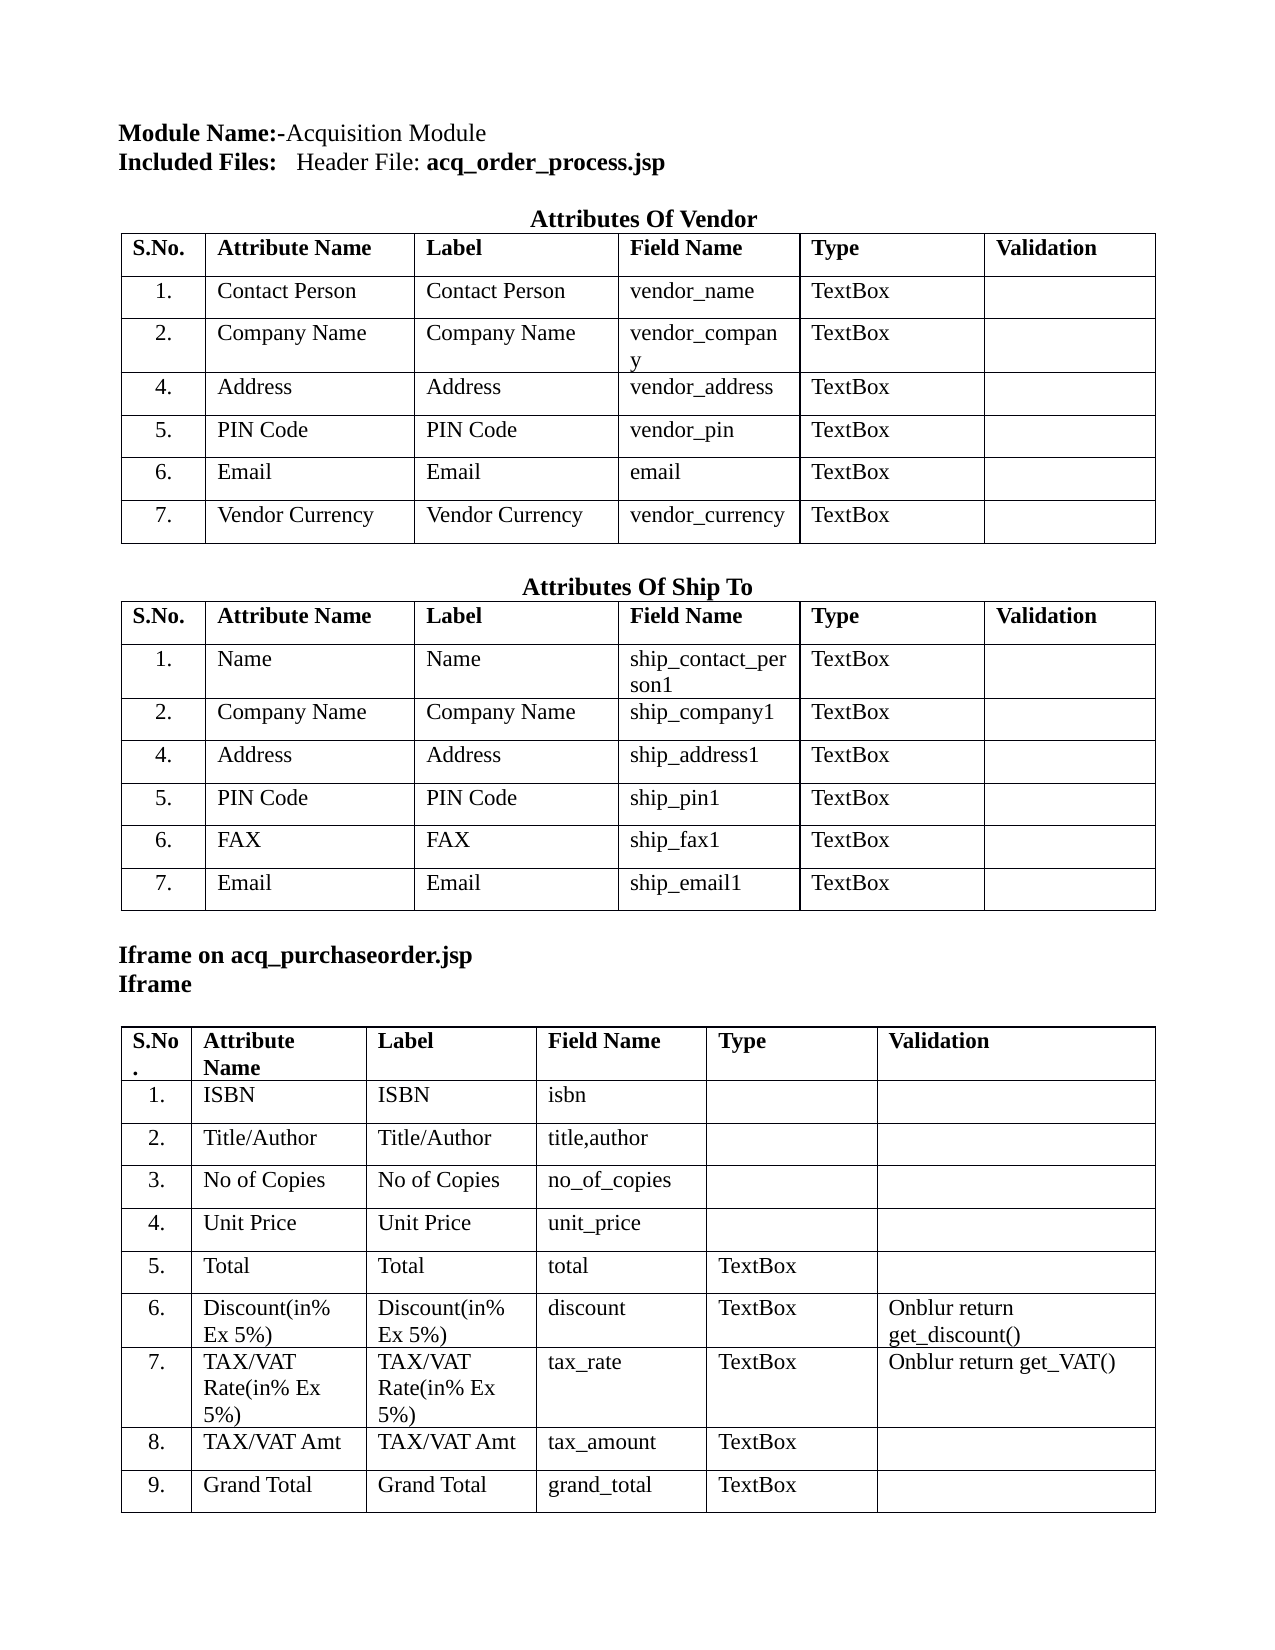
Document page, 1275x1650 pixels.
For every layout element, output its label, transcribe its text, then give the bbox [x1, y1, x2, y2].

table_cell 7. [122, 869, 205, 910]
table_cell 2. [122, 1124, 191, 1165]
table_cell Unit Price [367, 1209, 536, 1251]
table_cell [985, 784, 1155, 825]
table_cell [878, 1209, 1155, 1251]
table_cell [985, 501, 1155, 542]
table_cell TAX/VAT Rate(in% Ex 5%) [192, 1348, 366, 1427]
table_cell 8. [122, 1428, 191, 1470]
table_cell email [619, 458, 799, 500]
table_cell 5. [122, 784, 205, 825]
table_cell TextBox [707, 1428, 877, 1470]
table_cell Grand Total [192, 1471, 366, 1512]
table_cell TextBox [801, 501, 984, 542]
table_header Field Name [537, 1028, 706, 1080]
table_header S.No. [122, 234, 205, 276]
table_cell Vendor Currency [206, 501, 414, 542]
table_cell [985, 645, 1155, 697]
table_cell PIN Code [206, 416, 414, 457]
table_cell Address [206, 373, 414, 415]
table_cell discount [537, 1294, 706, 1347]
table_cell Discount(in% Ex 5%) [367, 1294, 536, 1347]
table_header Type [801, 234, 984, 276]
table_cell ship_contact_person1 [619, 645, 799, 697]
table_cell tax_rate [537, 1348, 706, 1427]
table_cell [985, 319, 1155, 372]
table_cell PIN Code [415, 416, 618, 457]
table_cell 4. [122, 373, 205, 415]
table_cell 2. [122, 319, 205, 372]
table_cell Contact Person [206, 277, 414, 318]
list Iframe [118, 969, 1157, 998]
table_cell TextBox [801, 741, 984, 783]
table_cell Address [415, 373, 618, 415]
table_cell [985, 741, 1155, 783]
table_header Validation [985, 602, 1155, 644]
table_cell Grand Total [367, 1471, 536, 1512]
table_cell 5. [122, 416, 205, 457]
table_cell vendor_address [619, 373, 799, 415]
text Attributes Of Ship To [118, 572, 1157, 601]
table_header Attribute Name [206, 602, 414, 644]
table_cell TextBox [801, 826, 984, 868]
table_cell 4. [122, 1209, 191, 1251]
table_cell Contact Person [415, 277, 618, 318]
table_header Field Name [619, 234, 799, 276]
table_cell 2. [122, 699, 205, 740]
table_cell [985, 373, 1155, 415]
table_cell 6. [122, 826, 205, 868]
table_cell [707, 1124, 877, 1165]
table_cell TextBox [707, 1294, 877, 1347]
table_cell 7. [122, 1348, 191, 1427]
table_cell ISBN [192, 1081, 366, 1123]
table_header Label [415, 602, 618, 644]
table_cell TextBox [801, 277, 984, 318]
table_cell Onblur return get_discount() [878, 1294, 1155, 1347]
table_cell Company Name [415, 699, 618, 740]
table_header Attribute Name [192, 1028, 366, 1080]
table_cell TextBox [801, 416, 984, 457]
table_cell Email [206, 869, 414, 910]
table_cell TextBox [801, 458, 984, 500]
table_cell 9. [122, 1471, 191, 1512]
table_cell TextBox [801, 645, 984, 697]
table_cell ship_address1 [619, 741, 799, 783]
table_cell TextBox [801, 784, 984, 825]
table_cell 3. [122, 1166, 191, 1208]
table_cell [985, 458, 1155, 500]
table_cell Vendor Currency [415, 501, 618, 542]
table_cell TextBox [801, 319, 984, 372]
table_cell [878, 1124, 1155, 1165]
table_cell 4. [122, 741, 205, 783]
table_cell 6. [122, 1294, 191, 1347]
list Iframe on acq_purchaseorder.jsp [118, 940, 1157, 969]
table_cell Title/Author [367, 1124, 536, 1165]
table_cell FAX [415, 826, 618, 868]
table_cell [878, 1428, 1155, 1470]
table_cell PIN Code [206, 784, 414, 825]
table_cell Title/Author [192, 1124, 366, 1165]
table_cell ship_fax1 [619, 826, 799, 868]
table_cell TAX/VAT Rate(in% Ex 5%) [367, 1348, 536, 1427]
table_header S.No. [122, 1028, 191, 1080]
table_cell FAX [206, 826, 414, 868]
table_cell Total [192, 1252, 366, 1293]
table_cell [985, 826, 1155, 868]
table_cell [985, 416, 1155, 457]
table_cell TextBox [801, 373, 984, 415]
table_header Label [367, 1028, 536, 1080]
table_cell TAX/VAT Amt [367, 1428, 536, 1470]
table_cell ship_company1 [619, 699, 799, 740]
table_header Validation [878, 1028, 1155, 1080]
table_cell ship_email1 [619, 869, 799, 910]
table_cell [985, 869, 1155, 910]
table_header Type [707, 1028, 877, 1080]
table_cell No of Copies [192, 1166, 366, 1208]
table_cell [985, 699, 1155, 740]
table_cell [878, 1252, 1155, 1293]
table_cell Address [415, 741, 618, 783]
table_cell [707, 1166, 877, 1208]
table_cell Onblur return get_VAT() [878, 1348, 1155, 1427]
table_header Type [801, 602, 984, 644]
table_header Validation [985, 234, 1155, 276]
table_cell 1. [122, 277, 205, 318]
text Attributes Of Vendor [118, 204, 1157, 233]
table_header Attribute Name [206, 234, 414, 276]
table_cell [878, 1081, 1155, 1123]
table_cell TextBox [707, 1252, 877, 1293]
table_cell title,author [537, 1124, 706, 1165]
table_header S.No. [122, 602, 205, 644]
table_cell 5. [122, 1252, 191, 1293]
table_cell Email [415, 458, 618, 500]
table_cell Email [415, 869, 618, 910]
table_cell [707, 1209, 877, 1251]
table_cell vendor_company [619, 319, 799, 372]
table_cell [985, 277, 1155, 318]
table_cell TextBox [707, 1471, 877, 1512]
table_cell vendor_currency [619, 501, 799, 542]
table_cell Email [206, 458, 414, 500]
table_cell PIN Code [415, 784, 618, 825]
table_cell total [537, 1252, 706, 1293]
table_cell isbn [537, 1081, 706, 1123]
table_cell Company Name [206, 319, 414, 372]
table_cell Total [367, 1252, 536, 1293]
table_cell Name [206, 645, 414, 697]
table_cell vendor_name [619, 277, 799, 318]
table_cell unit_price [537, 1209, 706, 1251]
table_cell [878, 1471, 1155, 1512]
table_cell 7. [122, 501, 205, 542]
table_cell Company Name [415, 319, 618, 372]
table_cell ISBN [367, 1081, 536, 1123]
table_cell TextBox [801, 699, 984, 740]
table_cell 1. [122, 645, 205, 697]
table_header Label [415, 234, 618, 276]
table_cell Name [415, 645, 618, 697]
table_cell Unit Price [192, 1209, 366, 1251]
table_cell ship_pin1 [619, 784, 799, 825]
text Module Name:-Acquisition Module [118, 118, 1157, 147]
table_cell no_of_copies [537, 1166, 706, 1208]
table_cell tax_amount [537, 1428, 706, 1470]
table_cell TAX/VAT Amt [192, 1428, 366, 1470]
table_cell No of Copies [367, 1166, 536, 1208]
table_cell vendor_pin [619, 416, 799, 457]
table_cell 6. [122, 458, 205, 500]
table_cell Company Name [206, 699, 414, 740]
table_cell Address [206, 741, 414, 783]
table_cell 1. [122, 1081, 191, 1123]
table_cell TextBox [801, 869, 984, 910]
table_header Field Name [619, 602, 799, 644]
list Included Files: Header File: acq_order_process.jsp [118, 147, 1157, 176]
table_cell [707, 1081, 877, 1123]
table_cell [878, 1166, 1155, 1208]
table_cell TextBox [707, 1348, 877, 1427]
table_cell grand_total [537, 1471, 706, 1512]
table_cell Discount(in% Ex 5%) [192, 1294, 366, 1347]
